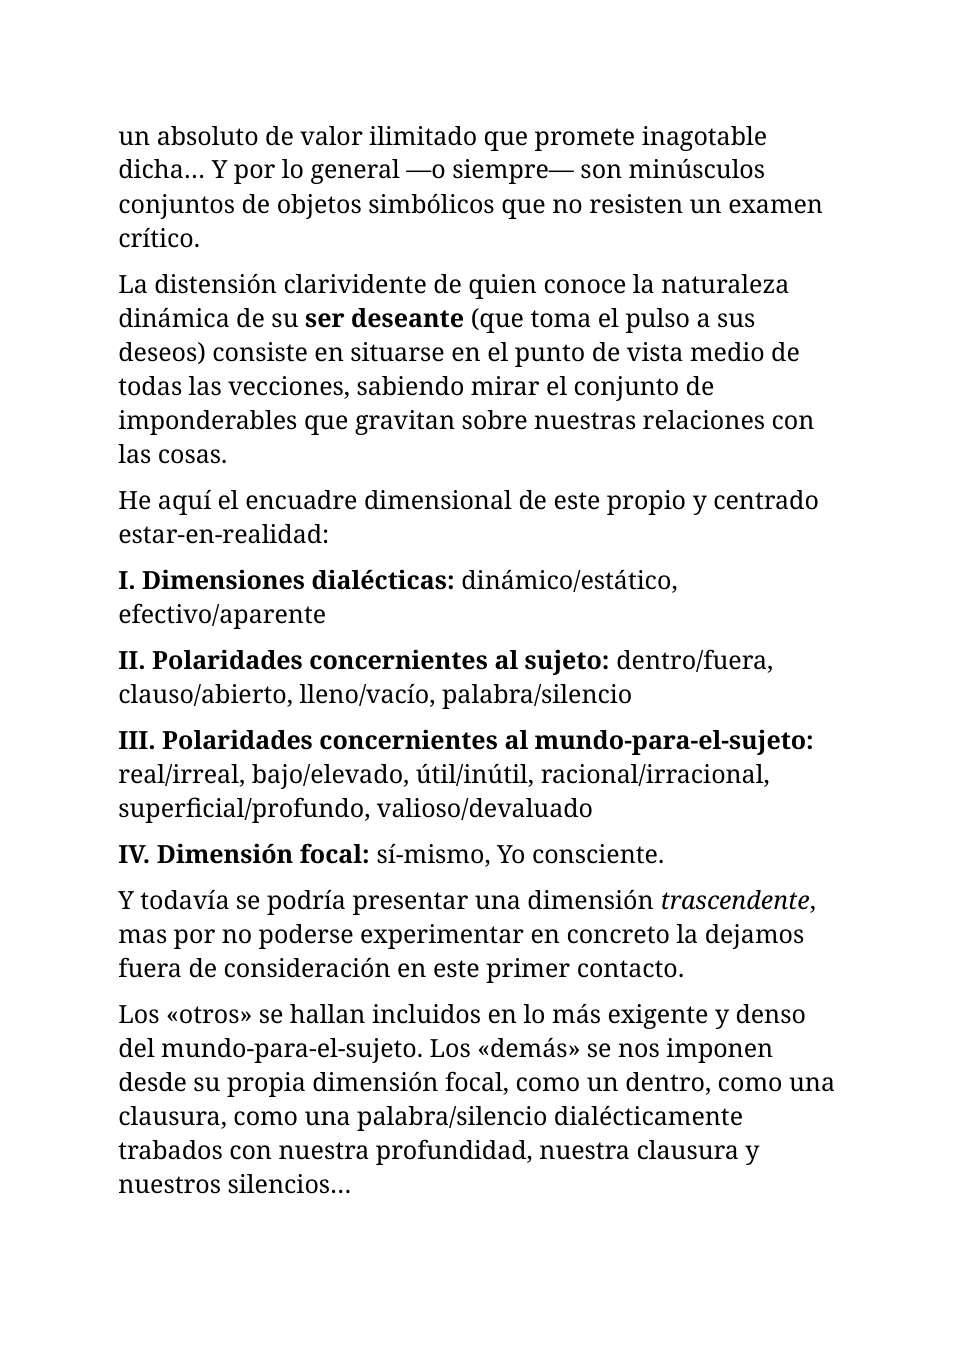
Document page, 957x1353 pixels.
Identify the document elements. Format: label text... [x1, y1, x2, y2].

text I. Dimensiones dialécticas: dinámico/estático, efectivo/aparente [118, 562, 838, 631]
text IV. Dimensión focal: sí-mismo, Yo consciente. [118, 837, 838, 871]
text III. Polaridades concernientes al mundo-para-el-sujeto: real/irreal, bajo/elevado, útil/inútil, racional/irracional, superficial/profundo, valioso/devaluado [118, 722, 838, 825]
text Y todavía se podría presentar una dimensión trascendente, mas por no poderse experimentar en concreto la dejamos fuera de consideración en este primer contacto. [118, 882, 838, 985]
text Los «otros» se hallan incluidos en lo más exigente y denso del mundo-para-el-sujeto. Los «demás» se nos imponen desde su propia dimensión focal, como un dentro, como una clausura, como una palabra/silencio dialécticamente trabados con nuestra profundidad, nuestra clausura y nuestros silencios… [118, 997, 838, 1201]
text La distensión clarividente de quien conoce la naturaleza dinámica de su ser deseante (que toma el pulso a sus deseos) consiste en situarse en el punto de vista medio de todas las vecciones, sabiendo mirar el conjunto de imponderables que gravitan sobre nuestras relaciones con las cosas. [118, 266, 838, 471]
text He aquí el encuadre dimensional de este propio y centrado estar-en-realidad: [118, 482, 838, 551]
text II. Polaridades concernientes al sujeto: dentro/fuera, clauso/abierto, lleno/vacío, palabra/silencio [118, 642, 838, 711]
text un absoluto de valor ilimitado que promete inagotable dicha… Y por lo general —o siempre— son minúsculos conjuntos de objetos simbólicos que no resisten un examen crítico. [118, 118, 838, 254]
